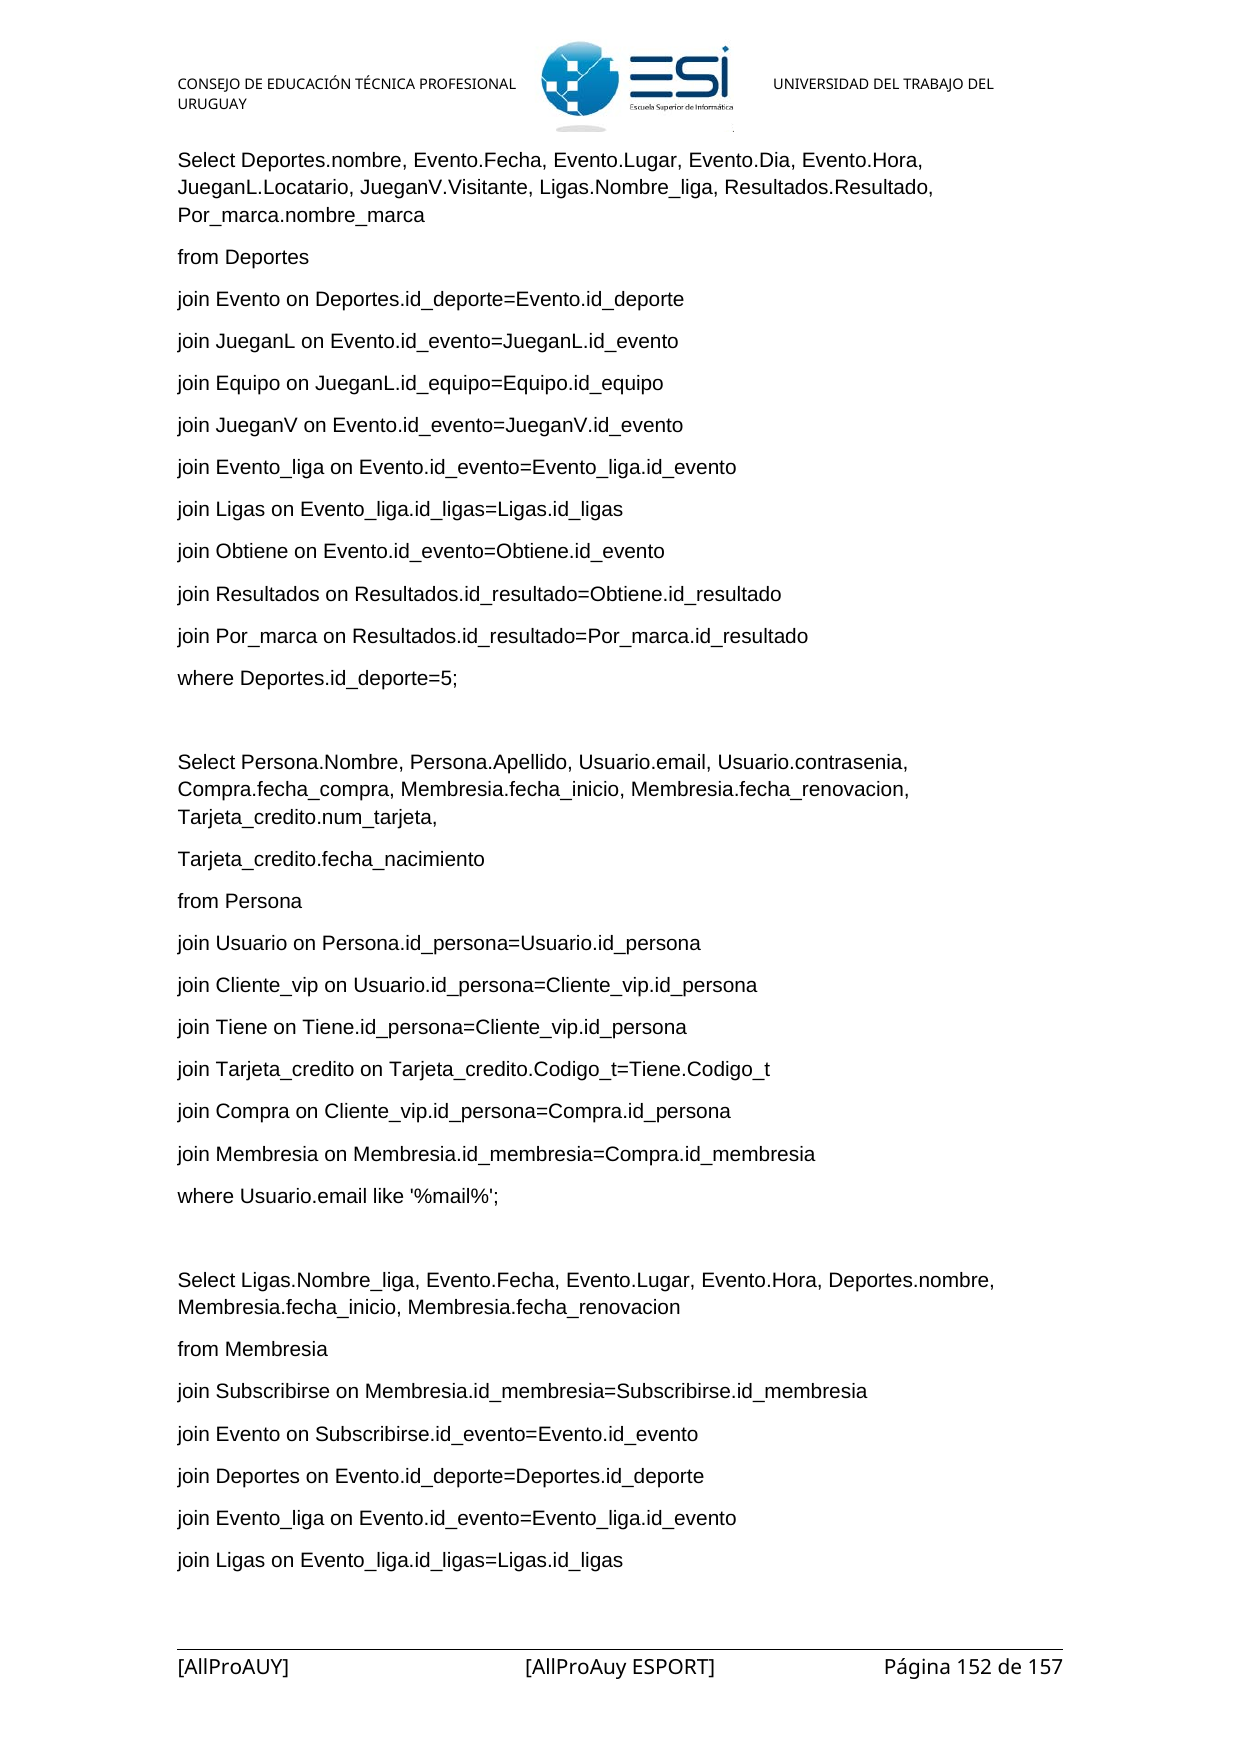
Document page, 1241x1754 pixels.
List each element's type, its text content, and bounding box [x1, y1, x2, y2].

text join Evento on Deportes.id_deporte=Evento.id_deporte [177, 287, 1063, 311]
text where Usuario.email like '%mail%'; [177, 1183, 1063, 1207]
text join Equipo on JueganL.id_equipo=Equipo.id_equipo [177, 371, 1063, 395]
text join Resultados on Resultados.id_resultado=Obtiene.id_resultado [177, 581, 1063, 605]
text join Evento_liga on Evento.id_evento=Evento_liga.id_evento [177, 1506, 1063, 1529]
text Select Deportes.nombre, Evento.Fecha, Evento.Lugar, Evento.Dia, Evento.Hora, JueganL.Locatario, JueganV.Visitante, Ligas.Nombre_liga, Resultados.Resultado, Por_marca.nombre_marca [177, 148, 1063, 227]
text from Persona [177, 889, 1063, 913]
text join Ligas on Evento_liga.id_ligas=Ligas.id_ligas [177, 1548, 1063, 1572]
text join Evento_liga on Evento.id_evento=Evento_liga.id_evento [177, 455, 1063, 479]
text Select Persona.Nombre, Persona.Apellido, Usuario.email, Usuario.contrasenia, Compra.fecha_compra, Membresia.fecha_inicio, Membresia.fecha_renovacion, Tarjeta_credito.num_tarjeta, [177, 750, 1063, 829]
text Select Ligas.Nombre_liga, Evento.Fecha, Evento.Lugar, Evento.Hora, Deportes.nombre, Membresia.fecha_inicio, Membresia.fecha_renovacion [177, 1268, 1063, 1319]
text join Tiene on Tiene.id_persona=Cliente_vip.id_persona [177, 1015, 1063, 1039]
text join Usuario on Persona.id_persona=Usuario.id_persona [177, 931, 1063, 955]
picture [534, 39, 734, 132]
text from Membresia [177, 1337, 1063, 1361]
text Tarjeta_credito.fecha_nacimiento [177, 847, 1063, 871]
text join Ligas on Evento_liga.id_ligas=Ligas.id_ligas [177, 497, 1063, 521]
text join Obtiene on Evento.id_evento=Obtiene.id_evento [177, 539, 1063, 563]
text from Deportes [177, 245, 1063, 269]
text join JueganV on Evento.id_evento=JueganV.id_evento [177, 413, 1063, 437]
text join Subscribirse on Membresia.id_membresia=Subscribirse.id_membresia [177, 1379, 1063, 1403]
text join Membresia on Membresia.id_membresia=Compra.id_membresia [177, 1141, 1063, 1165]
text where Deportes.id_deporte=5; [177, 666, 1063, 689]
text join Evento on Subscribirse.id_evento=Evento.id_evento [177, 1421, 1063, 1445]
text join JueganL on Evento.id_evento=JueganL.id_evento [177, 329, 1063, 353]
text join Cliente_vip on Usuario.id_persona=Cliente_vip.id_persona [177, 973, 1063, 997]
text join Compra on Cliente_vip.id_persona=Compra.id_persona [177, 1099, 1063, 1123]
text join Tarjeta_credito on Tarjeta_credito.Codigo_t=Tiene.Codigo_t [177, 1057, 1063, 1081]
text join Deportes on Evento.id_deporte=Deportes.id_deporte [177, 1463, 1063, 1487]
text join Por_marca on Resultados.id_resultado=Por_marca.id_resultado [177, 623, 1063, 647]
